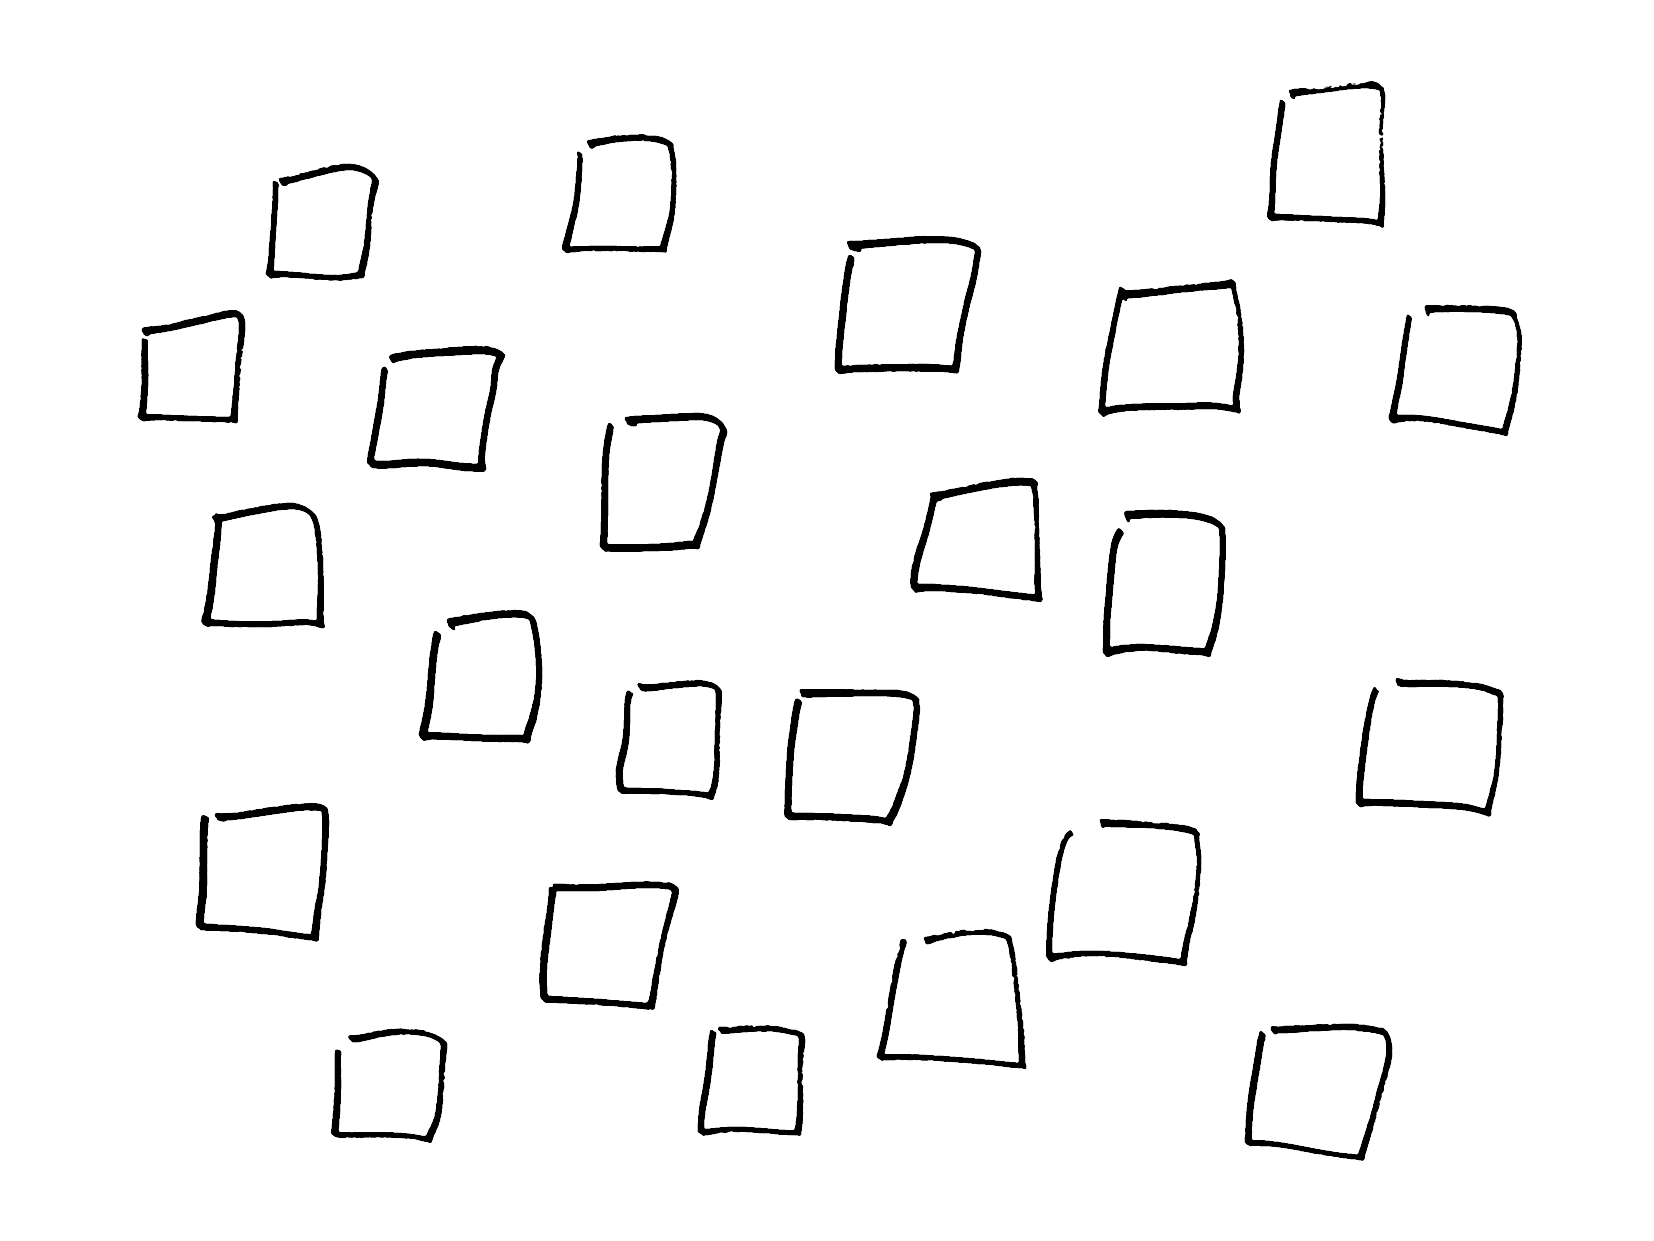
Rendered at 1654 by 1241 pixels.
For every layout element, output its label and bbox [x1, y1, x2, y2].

picture [137, 81, 1522, 1161]
